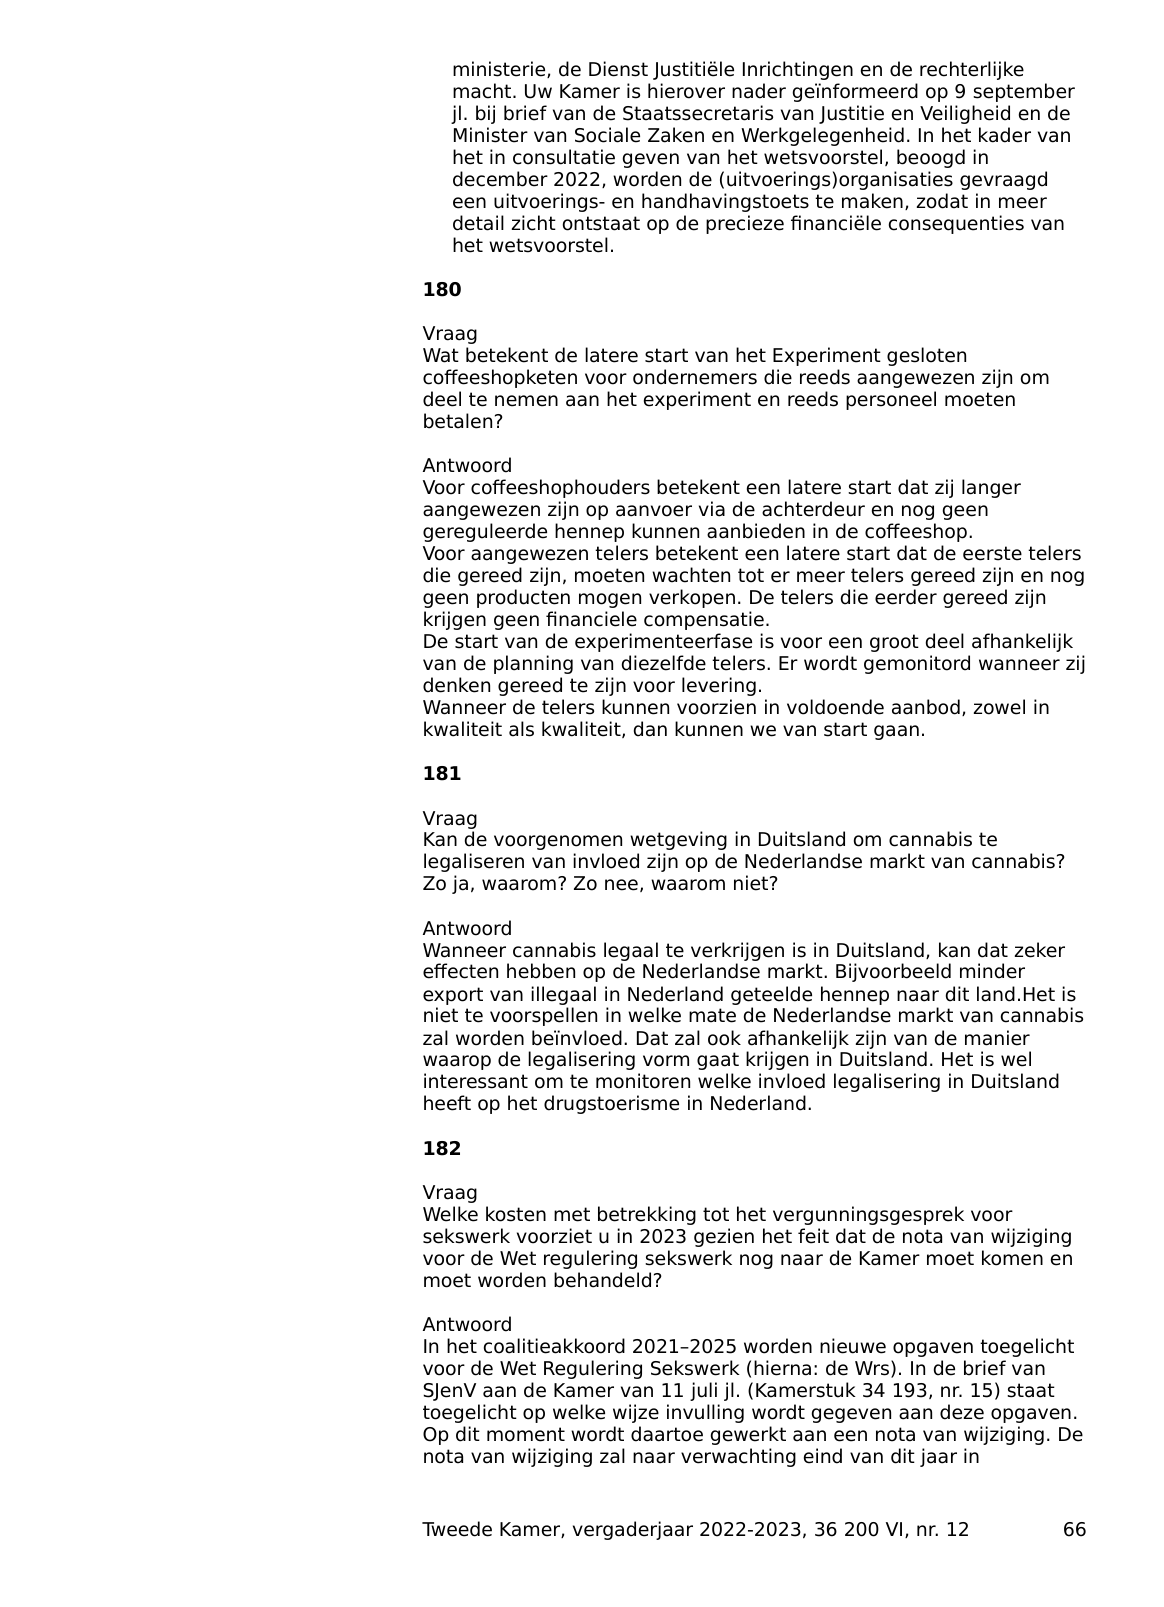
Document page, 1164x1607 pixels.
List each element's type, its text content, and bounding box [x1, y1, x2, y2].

text Voor aangewezen telers betekent een latere start dat de eerste telers die gereed zijn, moeten wachten tot er meer telers gereed zijn en nog geen producten mogen verkopen. De telers die eerder gereed zijn krijgen geen financiele compensatie. [422, 543, 1087, 631]
text Wanneer cannabis legaal te verkrijgen is in Duitsland, kan dat zeker effecten hebben op de Nederlandse markt. Bijvoorbeeld minder export van illegaal in Nederland geteelde hennep naar dit land.Het is niet te voorspellen in welke mate de Nederlandse markt van cannabis zal worden beïnvloed. Dat zal ook afhankelijk zijn van de manier waarop de legalisering vorm gaat krijgen in Duitsland. Het is wel interessant om te monitoren welke invloed legalisering in Duitsland heeft op het drugstoerisme in Nederland. [422, 939, 1087, 1115]
text ministerie, de Dienst Justitiële Inrichtingen en de rechterlijke macht. Uw Kamer is hierover nader geïnformeerd op 9 september jl. bij brief van de Staatssecretaris van Justitie en Veiligheid en de Minister van Sociale Zaken en Werkgelegenheid. In het kader van het in consultatie geven van het wetsvoorstel, beoogd in december 2022, worden de (uitvoerings)organisaties gevraagd een uitvoerings- en handhavingstoets te maken, zodat in meer detail zicht ontstaat op de precieze financiële consequenties van het wetsvoorstel. [422, 59, 1087, 257]
text In het coalitieakkoord 2021–2025 worden nieuwe opgaven toegelicht voor de Wet Regulering Sekswerk (hierna: de Wrs). In de brief van SJenV aan de Kamer van 11 juli jl. (Kamerstuk 34 193, nr. 15) staat toegelicht op welke wijze invulling wordt gegeven aan deze opgaven. Op dit moment wordt daartoe gewerkt aan een nota van wijziging. De nota van wijziging zal naar verwachting eind van dit jaar in [422, 1336, 1087, 1468]
text Vraag [422, 323, 1087, 345]
text Antwoord [422, 455, 1087, 477]
text Wanneer de telers kunnen voorzien in voldoende aanbod, zowel in kwaliteit als kwaliteit, dan kunnen we van start gaan. [422, 697, 1087, 741]
text De start van de experimenteerfase is voor een groot deel afhankelijk van de planning van diezelfde telers. Er wordt gemonitord wanneer zij denken gereed te zijn voor levering. [422, 631, 1087, 697]
subtitle 182 [422, 1137, 1087, 1159]
text Antwoord [422, 917, 1087, 939]
text Voor coffeeshophouders betekent een latere start dat zij langer aangewezen zijn op aanvoer via de achterdeur en nog geen gereguleerde hennep kunnen aanbieden in de coffeeshop. [422, 477, 1087, 543]
text Kan de voorgenomen wetgeving in Duitsland om cannabis te legaliseren van invloed zijn op de Nederlandse markt van cannabis? Zo ja, waarom? Zo nee, waarom niet? [422, 829, 1087, 895]
subtitle 180 [422, 279, 1087, 301]
text Welke kosten met betrekking tot het vergunningsgesprek voor sekswerk voorziet u in 2023 gezien het feit dat de nota van wijziging voor de Wet regulering sekswerk nog naar de Kamer moet komen en moet worden behandeld? [422, 1204, 1087, 1292]
subtitle 181 [422, 763, 1087, 785]
text Vraag [422, 807, 1087, 829]
text Vraag [422, 1182, 1087, 1204]
text Antwoord [422, 1314, 1087, 1336]
text Wat betekent de latere start van het Experiment gesloten coffeeshopketen voor ondernemers die reeds aangewezen zijn om deel te nemen aan het experiment en reeds personeel moeten betalen? [422, 345, 1087, 433]
